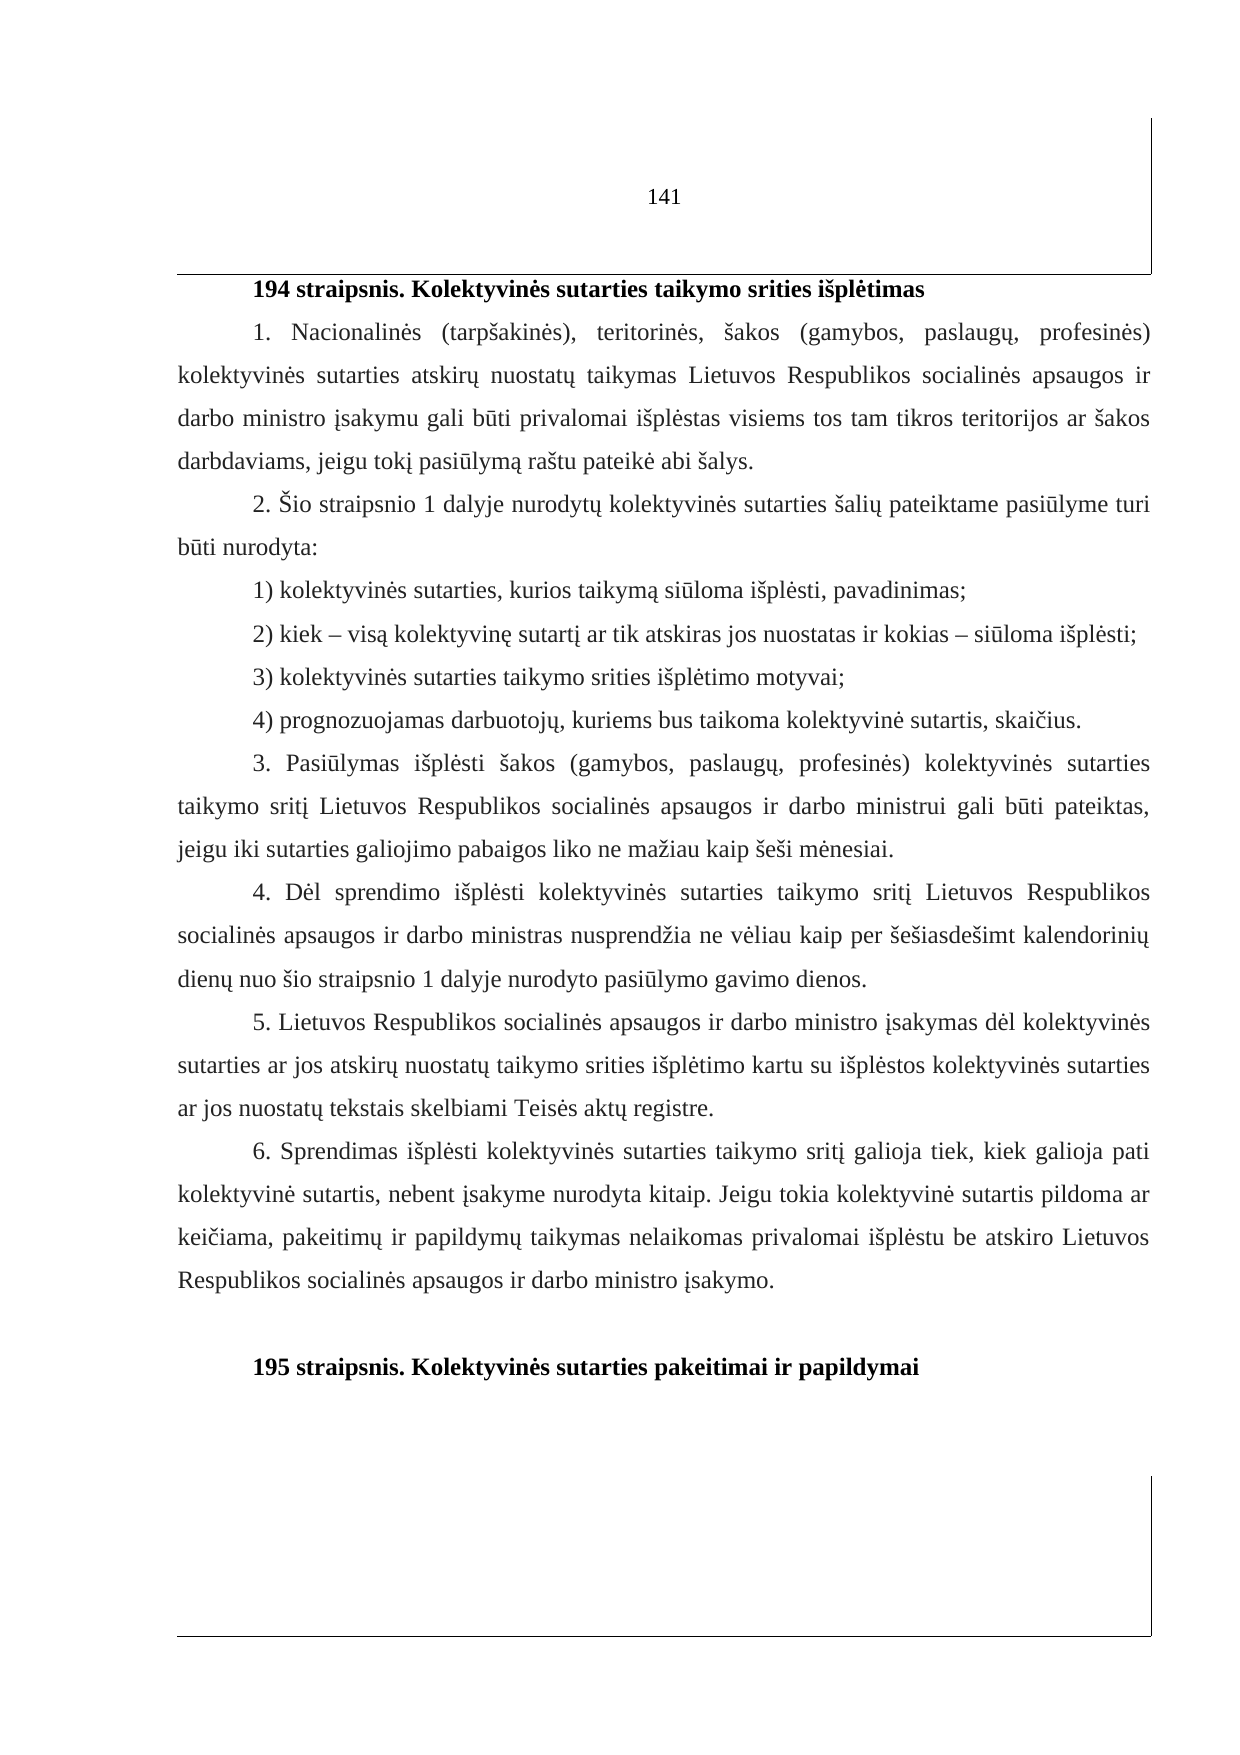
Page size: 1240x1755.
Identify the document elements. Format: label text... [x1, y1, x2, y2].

text 1) kolektyvinės sutarties, kurios taikymą siūloma išplėsti, pavadinimas; [177, 576, 1151, 604]
text 1. Nacionalinės (tarpšakinės), teritorinės, šakos (gamybos, paslaugų, profesinės) kolektyvinės sutarties atskirų nuostatų taikymas Lietuvos Respublikos socialinės apsaugos ir darbo ministro įsakymu gali būti privalomai išplėstas visiems tos tam tikros teritorijos ar šakos darbdaviams, jeigu tokį pasiūlymą raštu pateikė abi šalys. [177, 317, 1151, 475]
text 6. Sprendimas išplėsti kolektyvinės sutarties taikymo sritį galioja tiek, kiek galioja pati kolektyvinė sutartis, nebent įsakyme nurodyta kitaip. Jeigu tokia kolektyvinė sutartis pildoma ar keičiama, pakeitimų ir papildymų taikymas nelaikomas privalomai išplėstu be atskiro Lietuvos Respublikos socialinės apsaugos ir darbo ministro įsakymo. [177, 1136, 1151, 1294]
text 3. Pasiūlymas išplėsti šakos (gamybos, paslaugų, profesinės) kolektyvinės sutarties taikymo sritį Lietuvos Respublikos socialinės apsaugos ir darbo ministrui gali būti pateiktas, jeigu iki sutarties galiojimo pabaigos liko ne mažiau kaip šeši mėnesiai. [177, 748, 1151, 863]
text 5. Lietuvos Respublikos socialinės apsaugos ir darbo ministro įsakymas dėl kolektyvinės sutarties ar jos atskirų nuostatų taikymo srities išplėtimo kartu su išplėstos kolektyvinės sutarties ar jos nuostatų tekstais skelbiami Teisės aktų registre. [177, 1007, 1151, 1122]
text 2) kiek – visą kolektyvinę sutartį ar tik atskiras jos nuostatas ir kokias – siūloma išplėsti; [177, 619, 1151, 647]
text 194 straipsnis. Kolektyvinės sutarties taikymo srities išplėtimas [177, 274, 1151, 302]
text 195 straipsnis. Kolektyvinės sutarties pakeitimai ir papildymai [177, 1352, 1151, 1381]
text 2. Šio straipsnio 1 dalyje nurodytų kolektyvinės sutarties šalių pateiktame pasiūlyme turi būti nurodyta: [177, 489, 1151, 561]
text 4. Dėl sprendimo išplėsti kolektyvinės sutarties taikymo sritį Lietuvos Respublikos socialinės apsaugos ir darbo ministras nusprendžia ne vėliau kaip per šešiasdešimt kalendorinių dienų nuo šio straipsnio 1 dalyje nurodyto pasiūlymo gavimo dienos. [177, 877, 1151, 992]
text 3) kolektyvinės sutarties taikymo srities išplėtimo motyvai; [177, 662, 1151, 691]
text 4) prognozuojamas darbuotojų, kuriems bus taikoma kolektyvinė sutartis, skaičius. [177, 705, 1151, 734]
